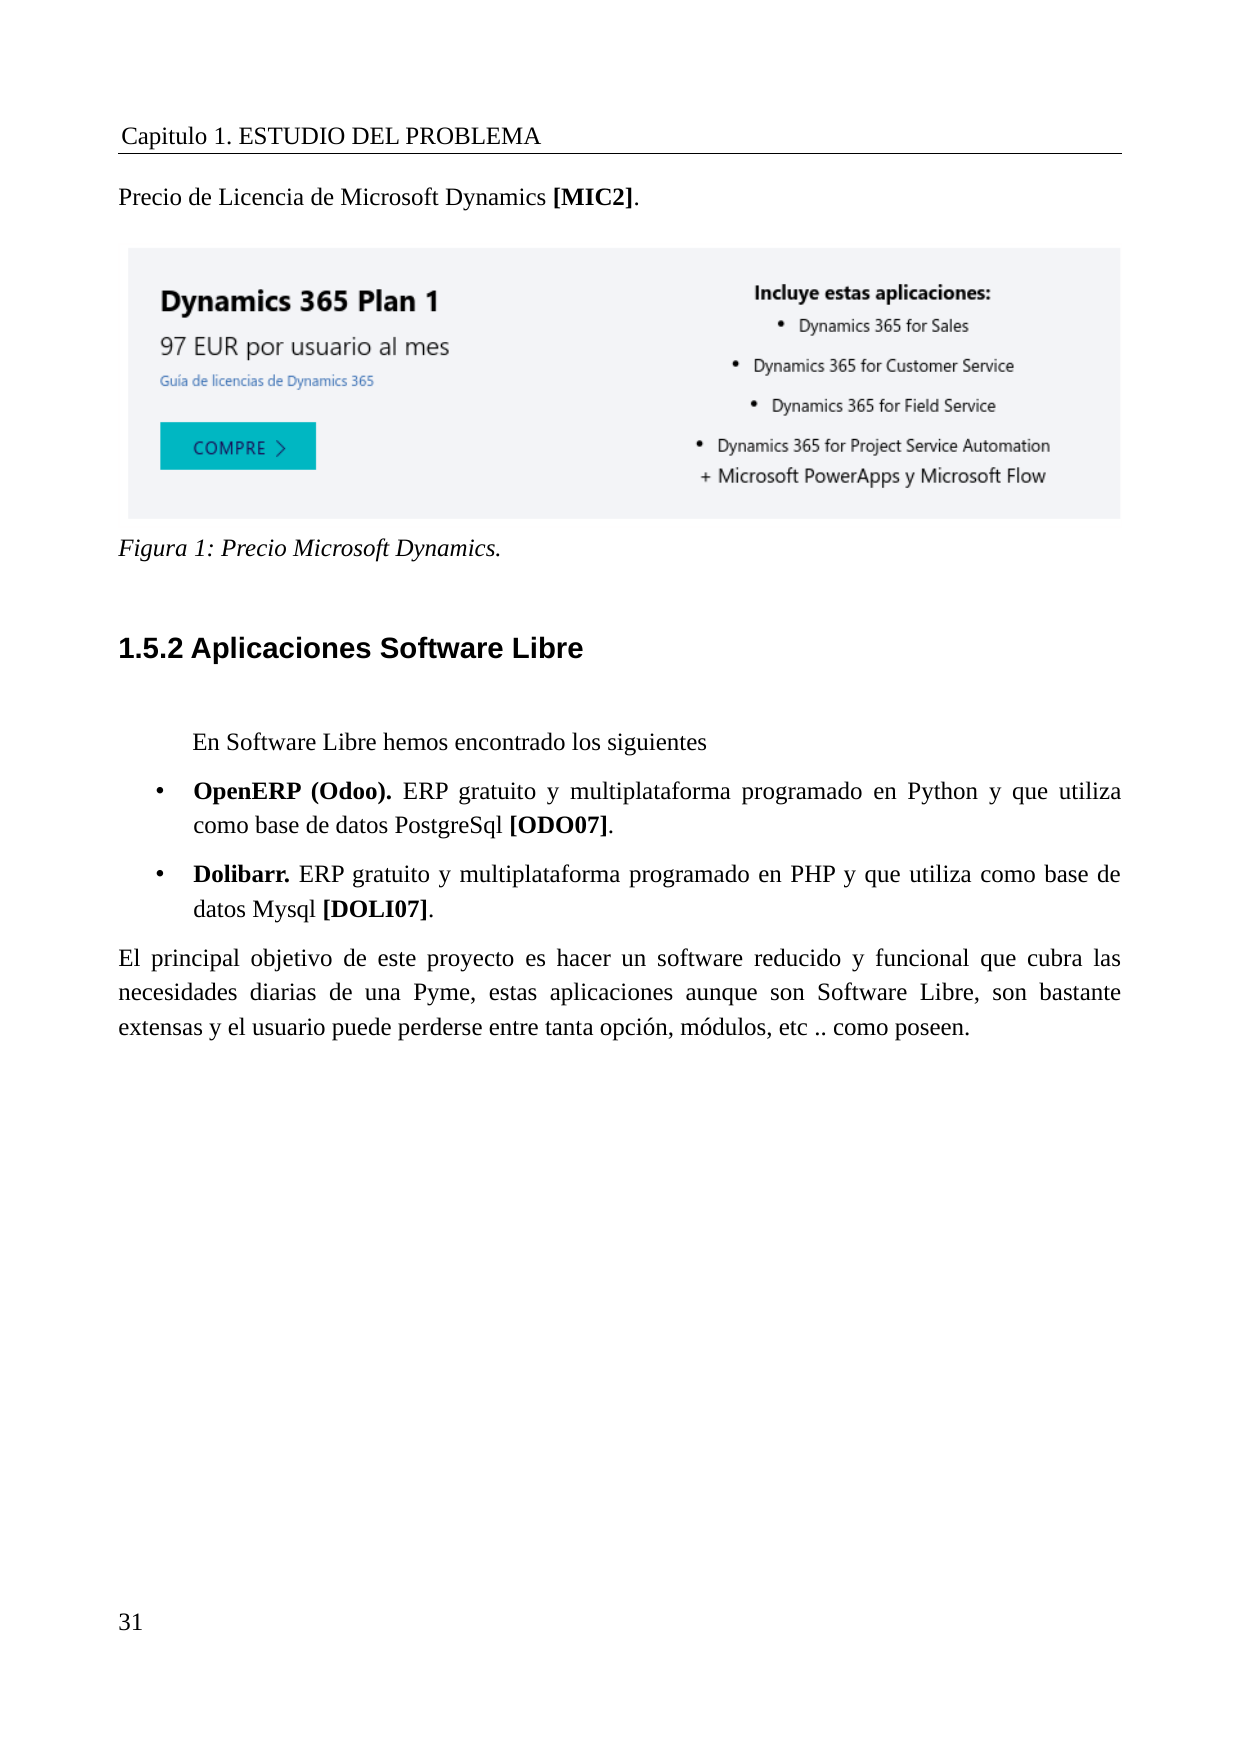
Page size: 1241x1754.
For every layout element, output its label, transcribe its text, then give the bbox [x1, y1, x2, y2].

text En Software Libre hemos encontrado los siguientes [118, 727, 1122, 756]
text El principal objetivo de este proyecto es hacer un software reducido y funcional que cubra las necesidades diarias de una Pyme, estas aplicaciones aunque son Software Libre, son bastante extensas y el usuario puede perderse entre tanta opción, módulos, etc .. como poseen. [118, 943, 1122, 1041]
list OpenERP (Odoo). ERP gratuito y multiplataforma programado en Python y que utiliza como base de datos PostgreSql [ODO07]. [156, 776, 1122, 839]
picture [118, 243, 1123, 528]
list Dolibarr. ERP gratuito y multiplataforma programado en PHP y que utiliza como base de datos Mysql [DOLI07]. [156, 859, 1122, 923]
text Precio de Licencia de Microsoft Dynamics [MIC2]. [118, 182, 1122, 211]
subtitle 1.5.2 Aplicaciones Software Libre [118, 631, 1122, 665]
text Figura 1: Precio Microsoft Dynamics. [118, 528, 1122, 562]
